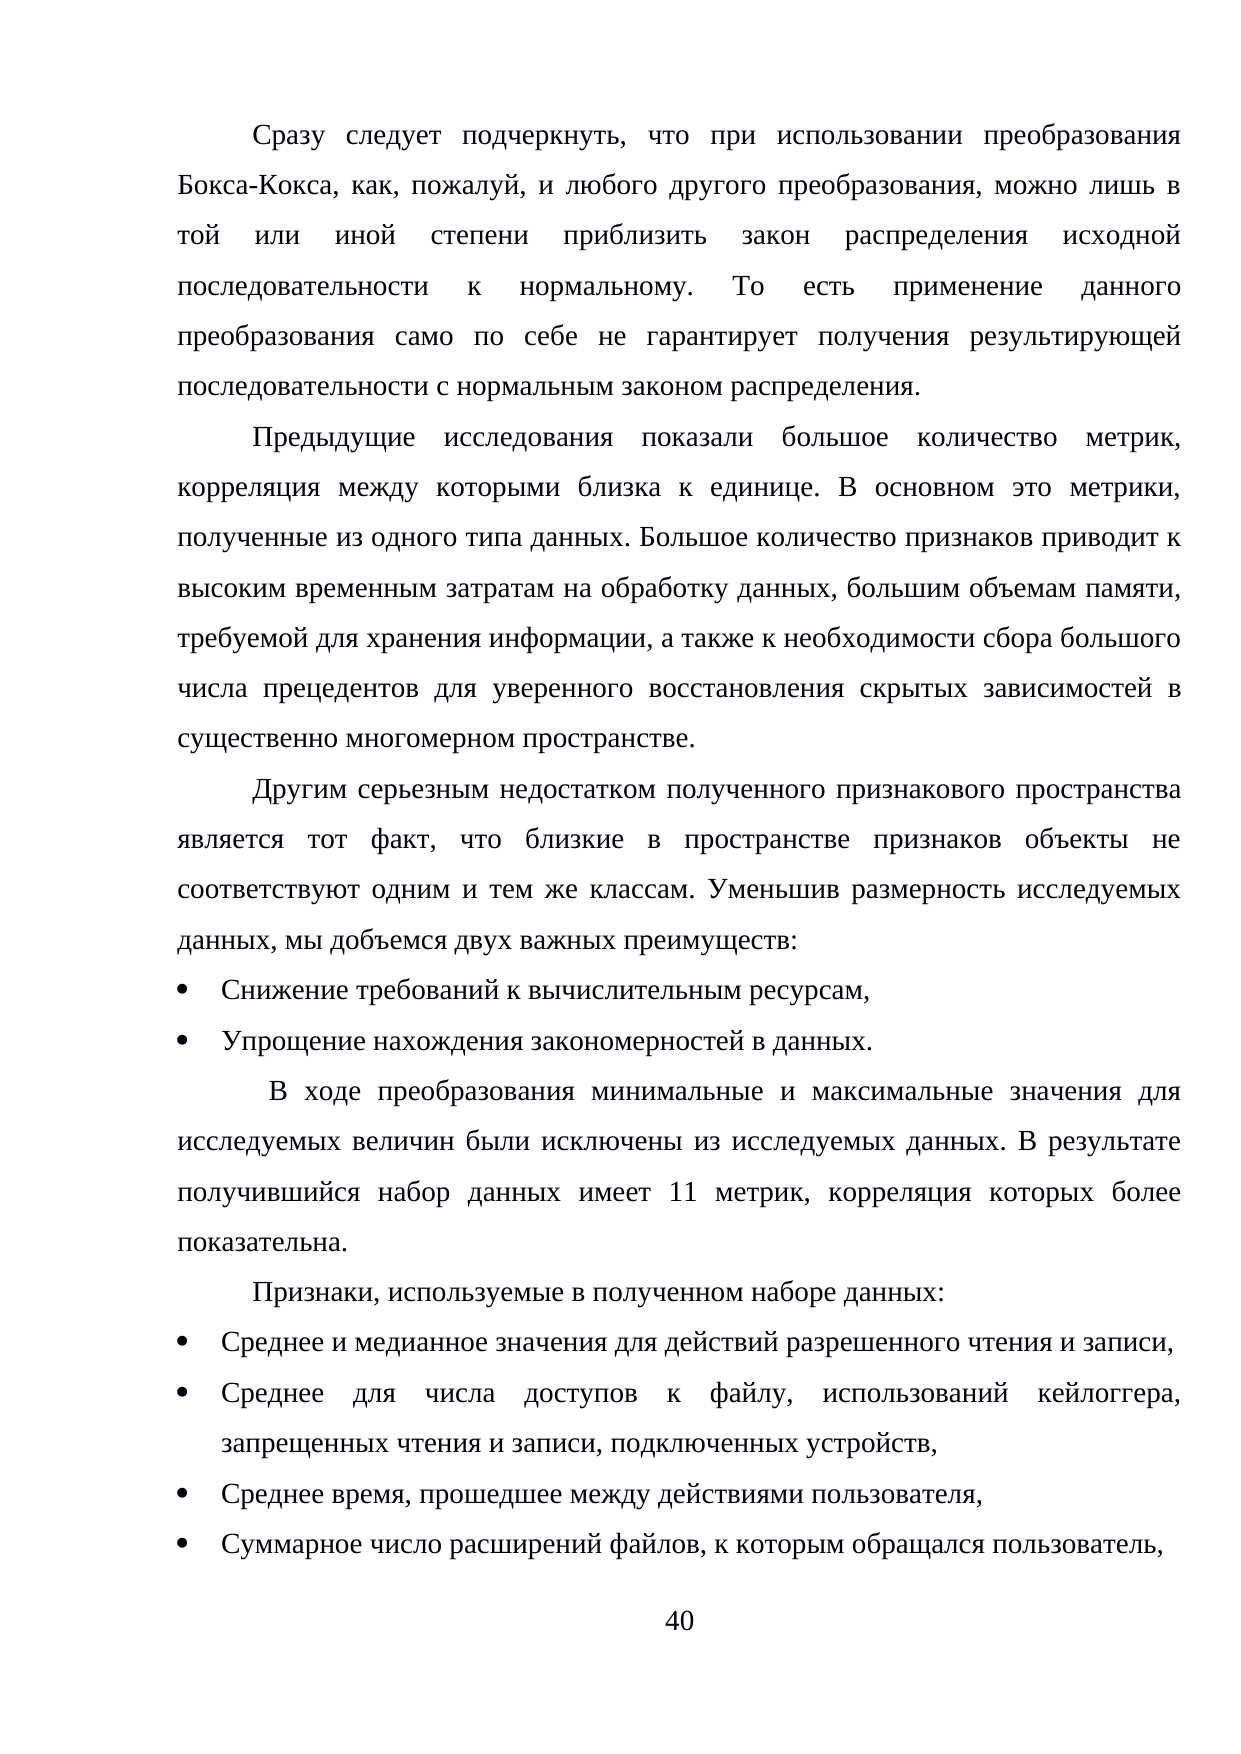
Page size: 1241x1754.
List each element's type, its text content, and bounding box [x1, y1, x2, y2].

text Предыдущие исследования показали большое количество метрик, корреляция между которыми близка к единице. В основном это метрики, полученные из одного типа данных. Большое количество признаков приводит к высоким временным затратам на обработку данных, большим объемам памяти, требуемой для хранения информации, а также к необходимости сбора большого числа прецедентов для уверенного восстановления скрытых зависимостей в существенно многомерном пространстве. [177, 419, 1182, 754]
list Суммарное число расширений файлов, к которым обращался пользователь, [177, 1526, 1182, 1560]
text В ходе преобразования минимальные и максимальные значения для исследуемых величин были исключены из исследуемых данных. В результате получившийся набор данных имеет 11 метрик, корреляция которых более показательна. [177, 1073, 1182, 1257]
list Среднее для числа доступов к файлу, использований кейлоггера, запрещенных чтения и записи, подключенных устройств, [177, 1375, 1182, 1459]
list Снижение требований к вычислительным ресурсам, [177, 972, 1182, 1006]
list Среднее и медианное значения для действий разрешенного чтения и записи, [177, 1324, 1182, 1358]
list Среднее время, прошедшее между действиями пользователя, [177, 1476, 1182, 1509]
list Упрощение нахождения закономерностей в данных. [177, 1023, 1182, 1056]
text Другим серьезным недостатком полученного признакового пространства является тот факт, что близкие в пространстве признаков объекты не соответствуют одним и тем же классам. Уменьшив размерность исследуемых данных, мы добъемся двух важных преимуществ: [177, 771, 1182, 955]
text Сразу следует подчеркнуть, что при использовании преобразования Бокса-Кокса, как, пожалуй, и любого другого преобразования, можно лишь в той или иной степени приблизить закон распределения исходной последовательности к нормальному. То есть применение данного преобразования само по себе не гарантирует получения результирующей последовательности с нормальным законом распределения. [177, 117, 1182, 402]
text Признаки, используемые в полученном наборе данных: [177, 1274, 1182, 1308]
